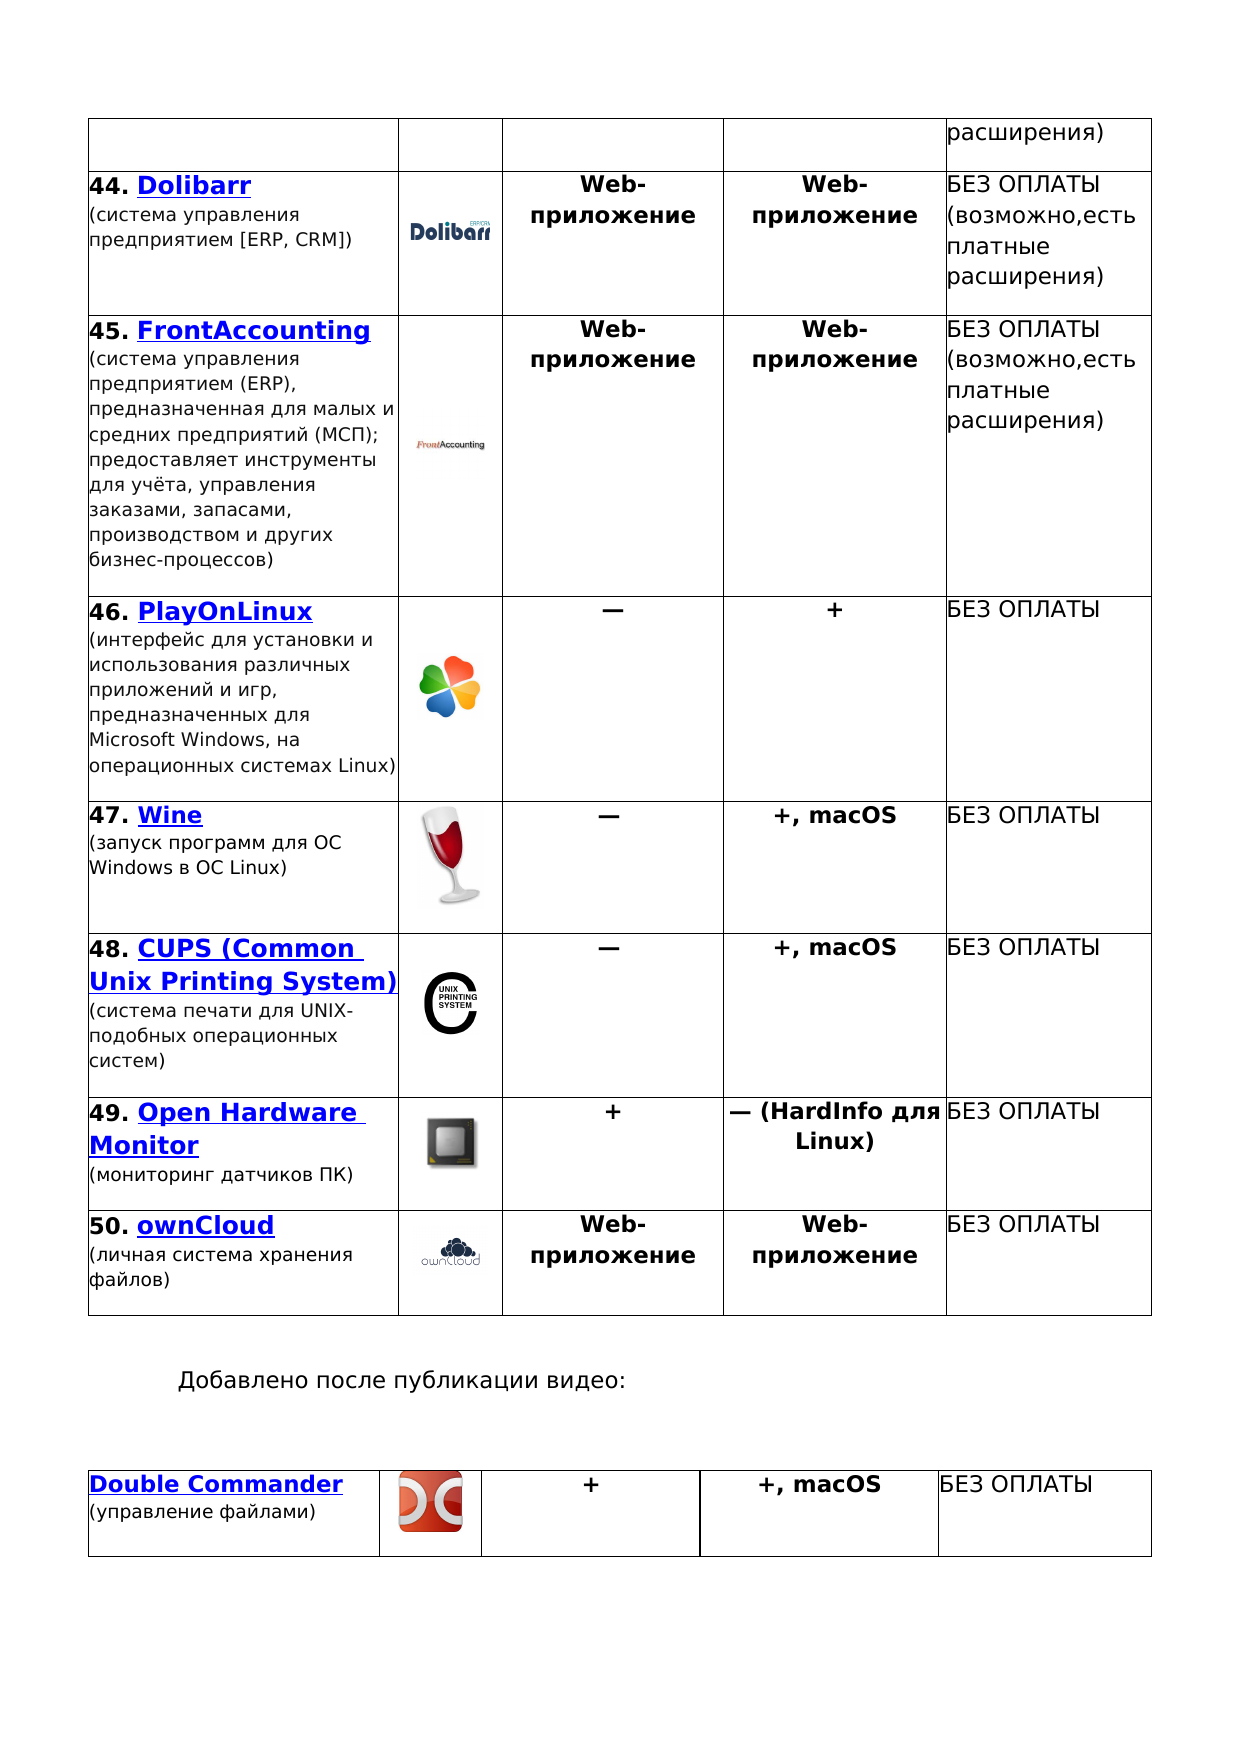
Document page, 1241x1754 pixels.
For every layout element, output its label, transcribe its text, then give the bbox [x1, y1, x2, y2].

table_cell 49. Open Hardware Monitor (мониторинг датчиков ПК) [89, 1098, 398, 1210]
table_cell [399, 934, 502, 1097]
table_cell — [503, 934, 723, 1097]
table_header [380, 1471, 481, 1556]
table_header +, macOS [701, 1471, 938, 1556]
table_cell + [724, 597, 946, 801]
table_cell Web-приложение [724, 316, 946, 596]
table_cell Web-приложение [503, 316, 723, 596]
table_cell [399, 802, 502, 933]
table_cell +, macOS [724, 802, 946, 933]
picture [413, 1226, 488, 1276]
table_header БЕЗ ОПЛАТЫ [939, 1471, 1151, 1556]
table_cell БЕЗ ОПЛАТЫ (возможно,есть платные расширения) [947, 172, 1151, 315]
table_cell — [503, 597, 723, 801]
table_cell 48. CUPS (Common Unix Printing System) [89, 934, 398, 993]
table_cell [503, 119, 723, 171]
table_cell [399, 172, 502, 315]
table_header Double Commander (управление файлами) [89, 1471, 379, 1556]
table_cell 47. Wine (запуск программ для ОС Windows в ОС Linux) [89, 802, 398, 933]
table_cell [724, 119, 946, 171]
table_cell БЕЗ ОПЛАТЫ [947, 597, 1151, 801]
table_cell БЕЗ ОПЛАТЫ [947, 934, 1151, 1097]
picture [397, 1471, 464, 1532]
table_cell — (HardInfo для Linux) [724, 1098, 946, 1210]
table_cell БЕЗ ОПЛАТЫ (возможно,есть платные расширения) [947, 316, 1151, 596]
table_cell + [503, 1098, 723, 1210]
table_cell [399, 1211, 502, 1315]
table_cell 45. FrontAccounting (система управления предприятием (ERP), предназначенная для малых и средних предприятий (МСП); предоставляет инструменты для учёта, управления заказами, запасами, производством и других бизнес-процессов) [89, 316, 398, 596]
table_cell [399, 119, 502, 171]
table_cell [89, 119, 398, 171]
table_cell +, macOS [724, 934, 946, 1097]
table_cell 44. Dolibarr (система управления предприятием [ERP, CRM]) [89, 172, 398, 315]
picture [415, 408, 486, 479]
table_cell [399, 597, 502, 801]
table_cell 46. PlayOnLinux (интерфейс для установки и использования различных приложений и игр, предназначенных для Microsoft Windows, на операционных системах Linux) [89, 597, 398, 801]
table_cell — [503, 802, 723, 933]
text Добавлено после публикации видео: [177, 1367, 1152, 1394]
table_cell Web-приложение [503, 1211, 723, 1315]
table_cell БЕЗ ОПЛАТЫ [947, 802, 1151, 933]
table_cell БЕЗ ОПЛАТЫ [947, 1098, 1151, 1210]
picture [421, 970, 480, 1036]
table_cell БЕЗ ОПЛАТЫ [947, 1211, 1151, 1315]
table_cell расширения) [947, 119, 1151, 171]
table_cell Web-приложение [724, 172, 946, 315]
table_cell Web-приложение [724, 1211, 946, 1315]
table_header + [482, 1471, 699, 1556]
picture [410, 221, 490, 240]
table_cell [399, 316, 502, 596]
picture [417, 653, 484, 720]
table_cell 50. ownCloud (личная система хранения файлов) [89, 1211, 398, 1315]
table_cell (система печати для UNIX-подобных операционных систем) [89, 994, 398, 1097]
picture [421, 1112, 480, 1171]
table_cell Web-приложение [503, 172, 723, 315]
picture [417, 802, 484, 909]
table_cell [399, 1098, 502, 1210]
